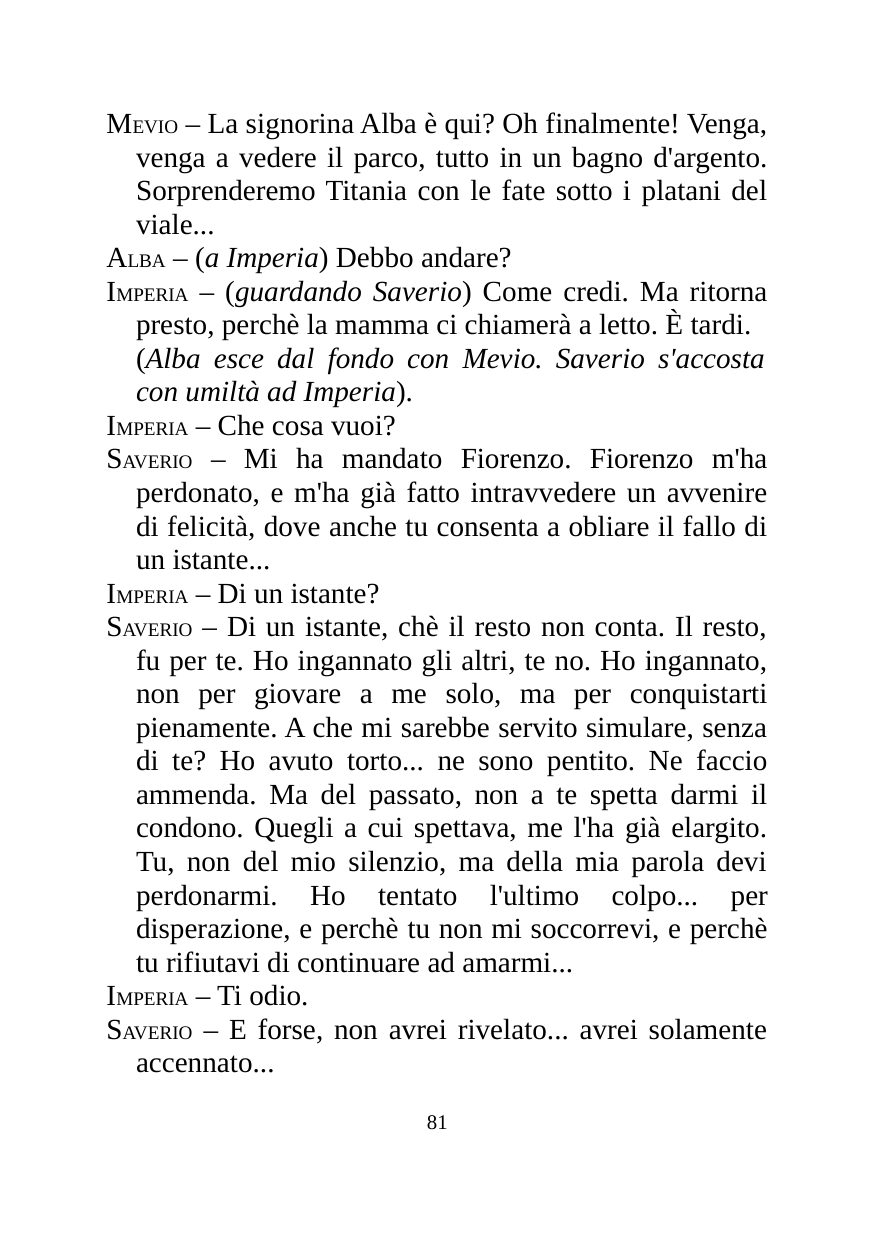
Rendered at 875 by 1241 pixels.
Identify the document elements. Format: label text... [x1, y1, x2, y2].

text Alba – (a Imperia) Debbo andare? [106, 240, 768, 274]
text Saverio – Di un istante, chè il resto non conta. Il resto, fu per te. Ho ingannato gli altri, te no. Ho ingannato, non per giovare a me solo, ma per conquistarti pienamente. A che mi sarebbe servito simulare, senza di te? Ho avuto torto... ne sono pentito. Ne faccio ammenda. Ma del passato, non a te spetta darmi il condono. Quegli a cui spettava, me l'ha già elargito. Tu, non del mio silenzio, ma della mia parola devi perdonarmi. Ho tentato l'ultimo colpo... per disperazione, e perchè tu non mi soccorrevi, e perchè tu rifiutavi di continuare ad amarmi... [106, 609, 768, 978]
text Imperia – Ti odio. [106, 978, 768, 1012]
text Saverio – E forse, non avrei rivelato... avrei solamente accennato... [106, 1012, 768, 1079]
text Imperia – Di un istante? [106, 576, 768, 609]
text Imperia – (guardando Saverio) Come credi. Ma ritorna presto, perchè la mamma ci chiamerà a letto. È tardi. [106, 274, 768, 341]
text (Alba esce dal fondo con Mevio. Saverio s'accosta con umiltà ad Imperia). [136, 341, 768, 408]
text Saverio – Mi ha mandato Fiorenzo. Fiorenzo m'ha perdonato, e m'ha già fatto intravvedere un avvenire di felicità, dove anche tu consenta a obliare il fallo di un istante... [106, 442, 768, 576]
text Mevio – La signorina Alba è qui? Oh finalmente! Venga, venga a vedere il parco, tutto in un bagno d'argento. Sorprenderemo Titania con le fate sotto i platani del viale... [106, 106, 768, 240]
text Imperia – Che cosa vuoi? [106, 408, 768, 442]
